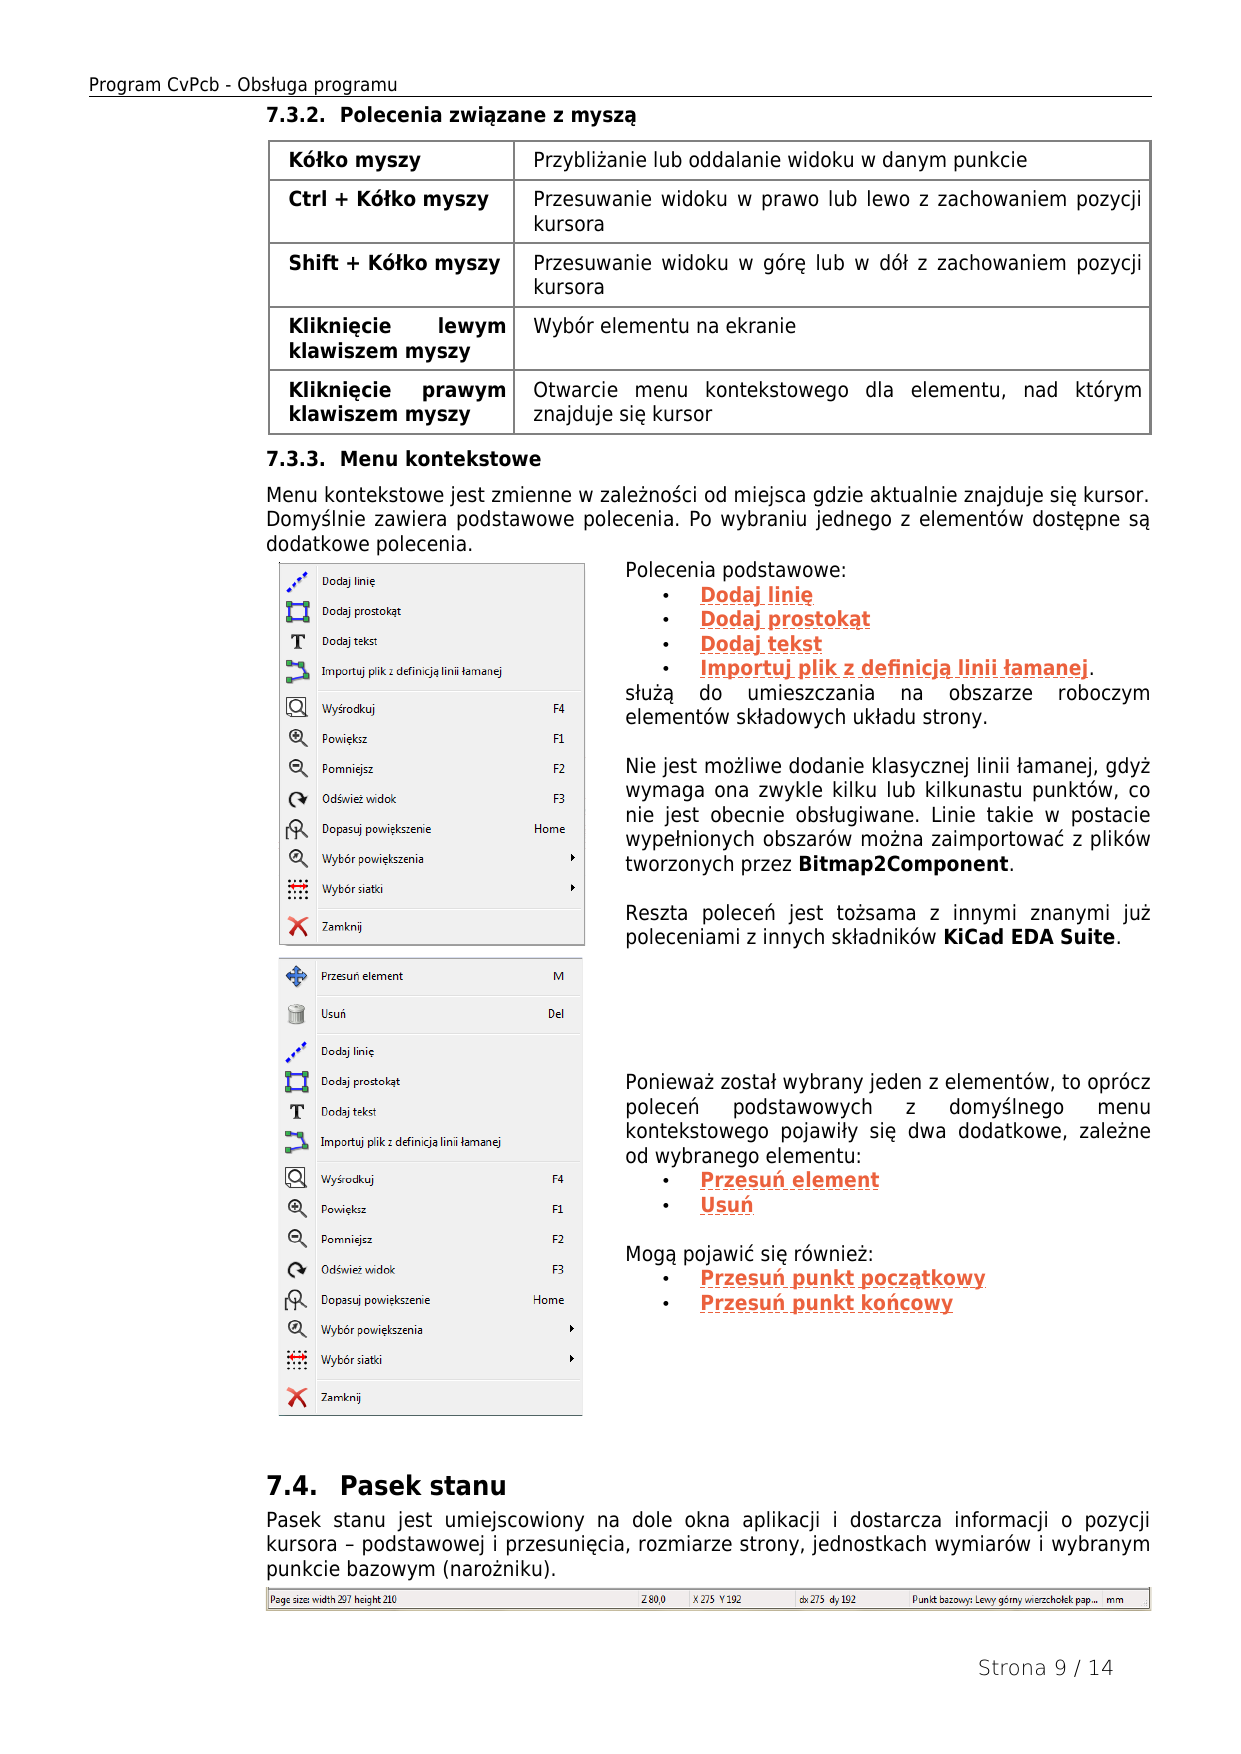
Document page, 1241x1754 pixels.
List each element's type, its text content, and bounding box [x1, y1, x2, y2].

table_cell Wybór elementu na ekranie [515, 308, 1149, 369]
subtitle Polecenia związane z myszą [266, 103, 1152, 128]
table_cell Ctrl + Kółko myszy [270, 181, 513, 242]
table_cell Shift + Kółko myszy [270, 244, 513, 306]
table_cell Przesuwanie widoku w prawo lub lewo z zachowaniem pozycji kursora [515, 181, 1149, 242]
picture [278, 957, 583, 1416]
table_header Przybliżanie lub oddalanie widoku w danym punkcie [515, 142, 1149, 179]
table_header Kółko myszy [270, 142, 513, 179]
text Pasek stanu jest umiejscowiony na dole okna aplikacji i dostarcza informacji o pozycji kursora – podstawowej i przesunięcia, rozmiarze strony, jednostkach wymiarów i wybranym punkcie bazowym (narożniku). [266, 1508, 1152, 1581]
table_cell Ponieważ został wybrany jeden z elementów, to oprócz poleceń podstawowych z domyślnego menu kontekstowego pojawiły się dwa dodatkowe, zależne od wybranego elementu: Przesuń element Usuń Mogą pojawić się również: Przesuń punkt początkowy Przesuń punkt końcowy [625, 951, 1152, 1434]
text Menu kontekstowe jest zmienne w zależności od miejsca gdzie aktualnie znajduje się kursor. Domyślnie zawiera podstawowe polecenia. Po wybraniu jednego z elementów dostępne są dodatkowe polecenia. [266, 483, 1152, 556]
picture [278, 562, 586, 946]
subtitle Menu kontekstowe [266, 447, 1152, 471]
table_cell Otwarcie menu kontekstowego dla elementu, nad którym znajduje się kursor [515, 371, 1149, 433]
table_cell Kliknięcie lewym klawiszem myszy [270, 308, 513, 369]
subtitle Pasek stanu [266, 1470, 1152, 1502]
table_header [267, 556, 625, 951]
table_cell [267, 951, 625, 1434]
picture [265, 1587, 1152, 1611]
table_cell Kliknięcie prawym klawiszem myszy [270, 371, 513, 433]
table_header Polecenia podstawowe: Dodaj linię Dodaj prostokąt Dodaj tekst Importuj plik z definicją linii łamanej. służą do umieszczania na obszarze roboczym elementów składowych układu strony. Nie jest możliwe dodanie klasycznej linii łamanej, gdyż wymaga ona zwykle kilku lub kilkunastu punktów, co nie jest obecnie obsługiwane. Linie takie w postacie wypełnionych obszarów można zaimportować z plików tworzonych przez Bitmap2Component. Reszta poleceń jest tożsama z innymi znanymi już poleceniami z innych składników KiCad EDA Suite. [625, 556, 1152, 951]
table_cell Przesuwanie widoku w górę lub w dół z zachowaniem pozycji kursora [515, 244, 1149, 306]
